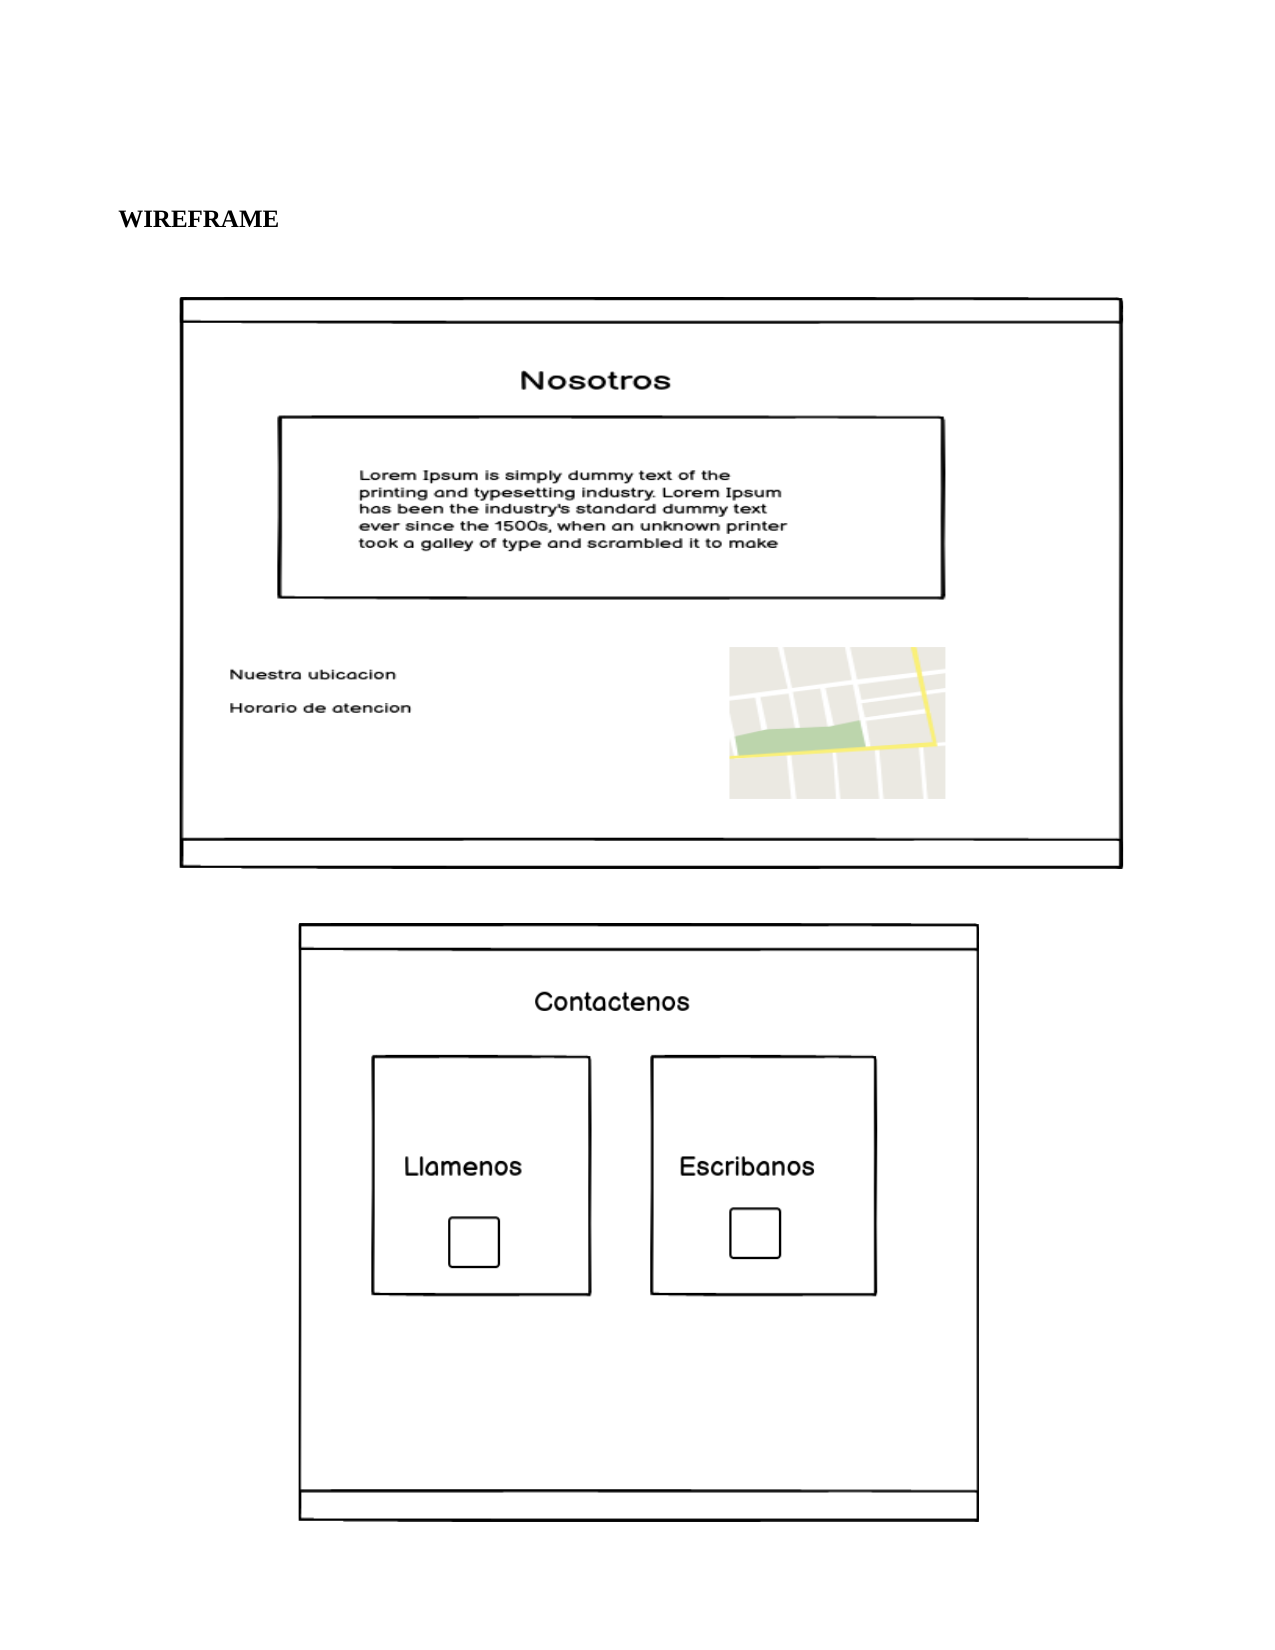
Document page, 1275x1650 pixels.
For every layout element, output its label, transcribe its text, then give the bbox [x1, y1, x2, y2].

text WIREFRAME [118, 204, 1157, 233]
picture [298, 923, 979, 1522]
picture [179, 297, 1124, 869]
